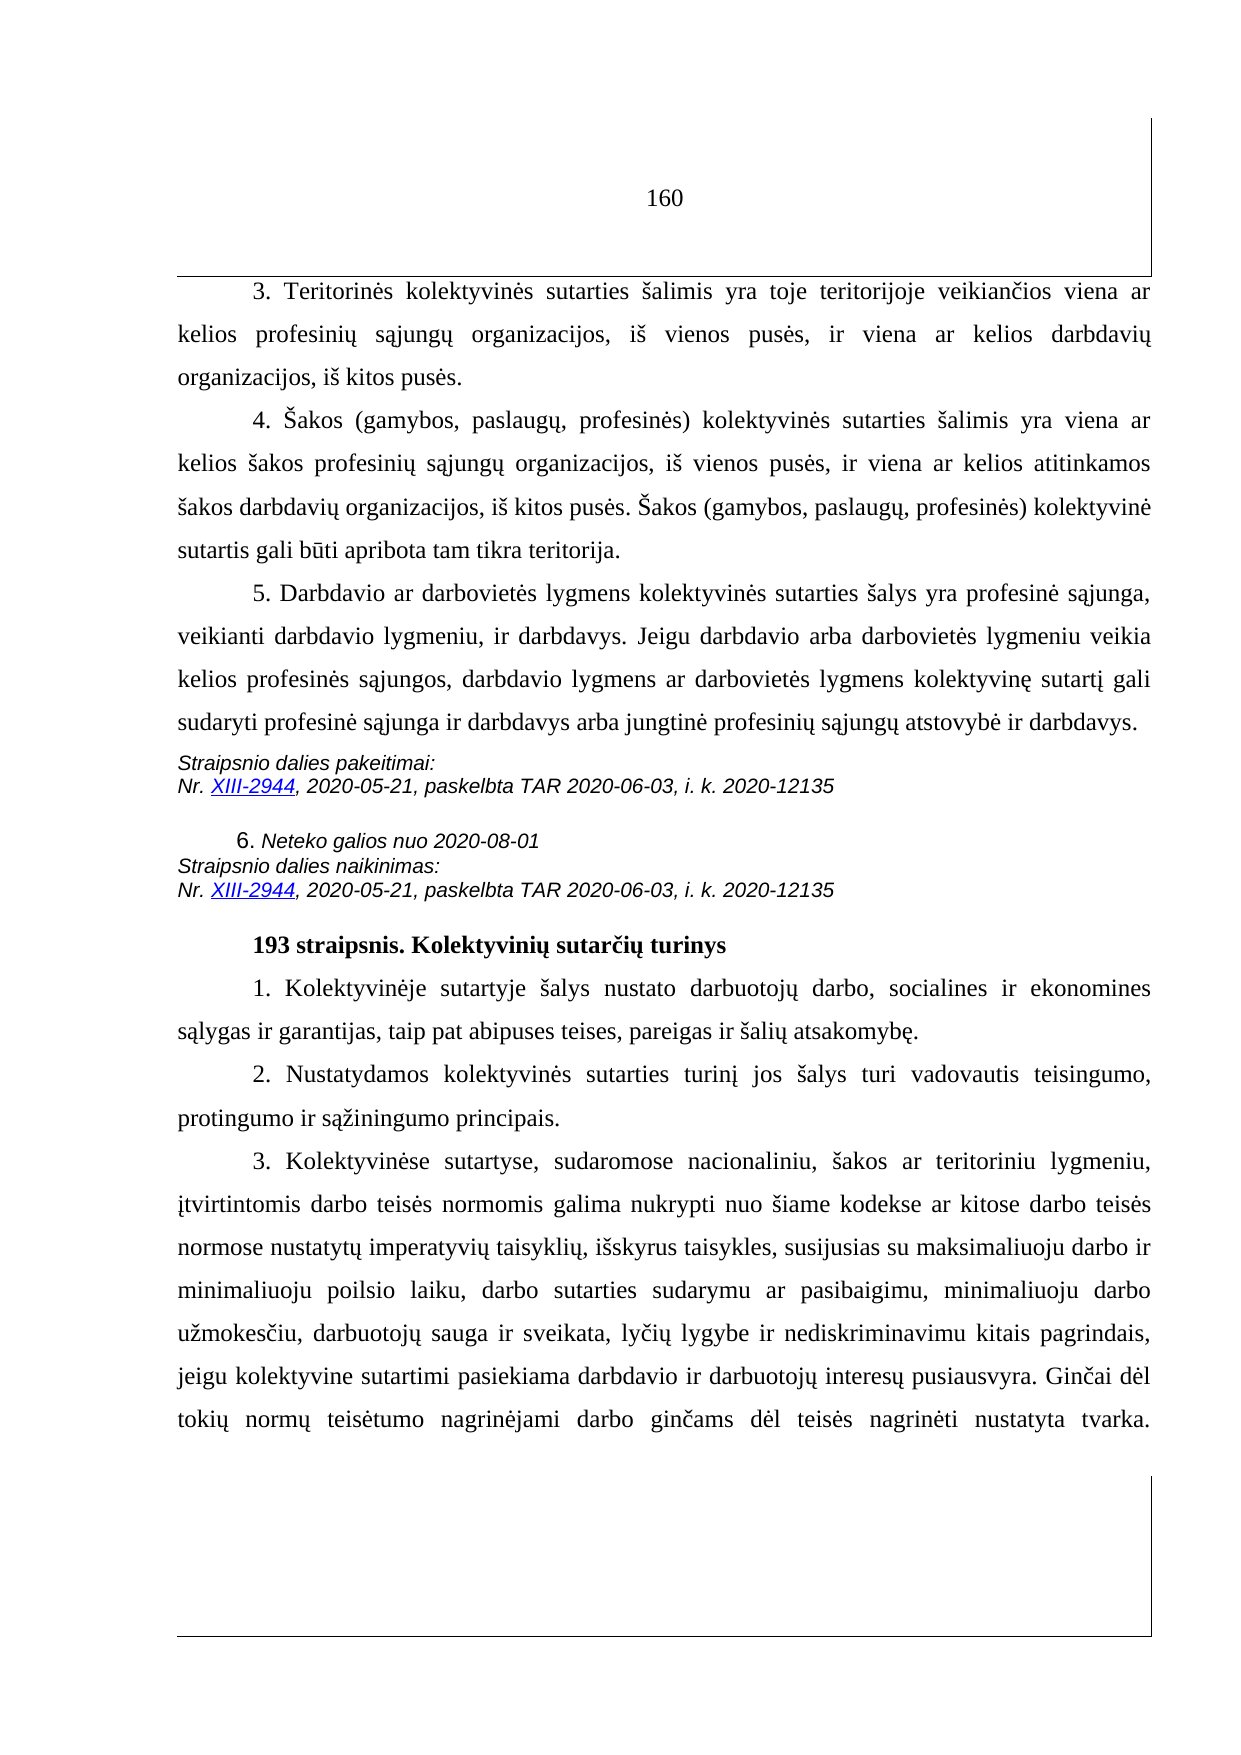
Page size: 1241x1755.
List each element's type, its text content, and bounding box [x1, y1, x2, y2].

text 4. Šakos (gamybos, paslaugų, profesinės) kolektyvinės sutarties šalimis yra viena ar kelios šakos profesinių sąjungų organizacijos, iš vienos pusės, ir viena ar kelios atitinkamos šakos darbdavių organizacijos, iš kitos pusės. Šakos (gamybos, paslaugų, profesinės) kolektyvinė sutartis gali būti apribota tam tikra teritorija. [177, 405, 1152, 563]
text 2. Nustatydamos kolektyvinės sutarties turinį jos šalys turi vadovautis teisingumo, protingumo ir sąžiningumo principais. [177, 1059, 1152, 1131]
text 3. Kolektyvinėse sutartyse, sudaromose nacionaliniu, šakos ar teritoriniu lygmeniu, įtvirtintomis darbo teisės normomis galima nukrypti nuo šiame kodekse ar kitose darbo teisės normose nustatytų imperatyvių taisyklių, išskyrus taisykles, susijusias su maksimaliuoju darbo ir minimaliuoju poilsio laiku, darbo sutarties sudarymu ar pasibaigimu, minimaliuoju darbo užmokesčiu, darbuotojų sauga ir sveikata, lyčių lygybe ir nediskriminavimu kitais pagrindais, jeigu kolektyvine sutartimi pasiekiama darbdavio ir darbuotojų interesų pusiausvyra. Ginčai dėl tokių normų teisėtumo nagrinėjami darbo ginčams dėl teisės nagrinėti nustatyta tvarka. [177, 1146, 1152, 1433]
text Straipsnio dalies naikinimas: [177, 853, 1152, 877]
subtitle 193 straipsnis. Kolektyvinių sutarčių turinys [177, 930, 1152, 959]
text Straipsnio dalies pakeitimai: [177, 750, 1152, 774]
text 5. Darbdavio ar darbovietės lygmens kolektyvinės sutarties šalys yra profesinė sąjunga, veikianti darbdavio lygmeniu, ir darbdavys. Jeigu darbdavio arba darbovietės lygmeniu veikia kelios profesinės sąjungos, darbdavio lygmens ar darbovietės lygmens kolektyvinę sutartį gali sudaryti profesinė sąjunga ir darbdavys arba jungtinė profesinių sąjungų atstovybė ir darbdavys. [177, 578, 1152, 736]
text 6. Neteko galios nuo 2020-08-01 [177, 827, 1152, 853]
text Nr. XIII-2944, 2020-05-21, paskelbta TAR 2020-06-03, i. k. 2020-12135 [177, 774, 1152, 798]
text Nr. XIII-2944, 2020-05-21, paskelbta TAR 2020-06-03, i. k. 2020-12135 [177, 877, 1152, 901]
text 1. Kolektyvinėje sutartyje šalys nustato darbuotojų darbo, socialines ir ekonomines sąlygas ir garantijas, taip pat abipuses teises, pareigas ir šalių atsakomybę. [177, 973, 1152, 1045]
text 3. Teritorinės kolektyvinės sutarties šalimis yra toje teritorijoje veikiančios viena ar kelios profesinių sąjungų organizacijos, iš vienos pusės, ir viena ar kelios darbdavių organizacijos, iš kitos pusės. [177, 276, 1152, 391]
